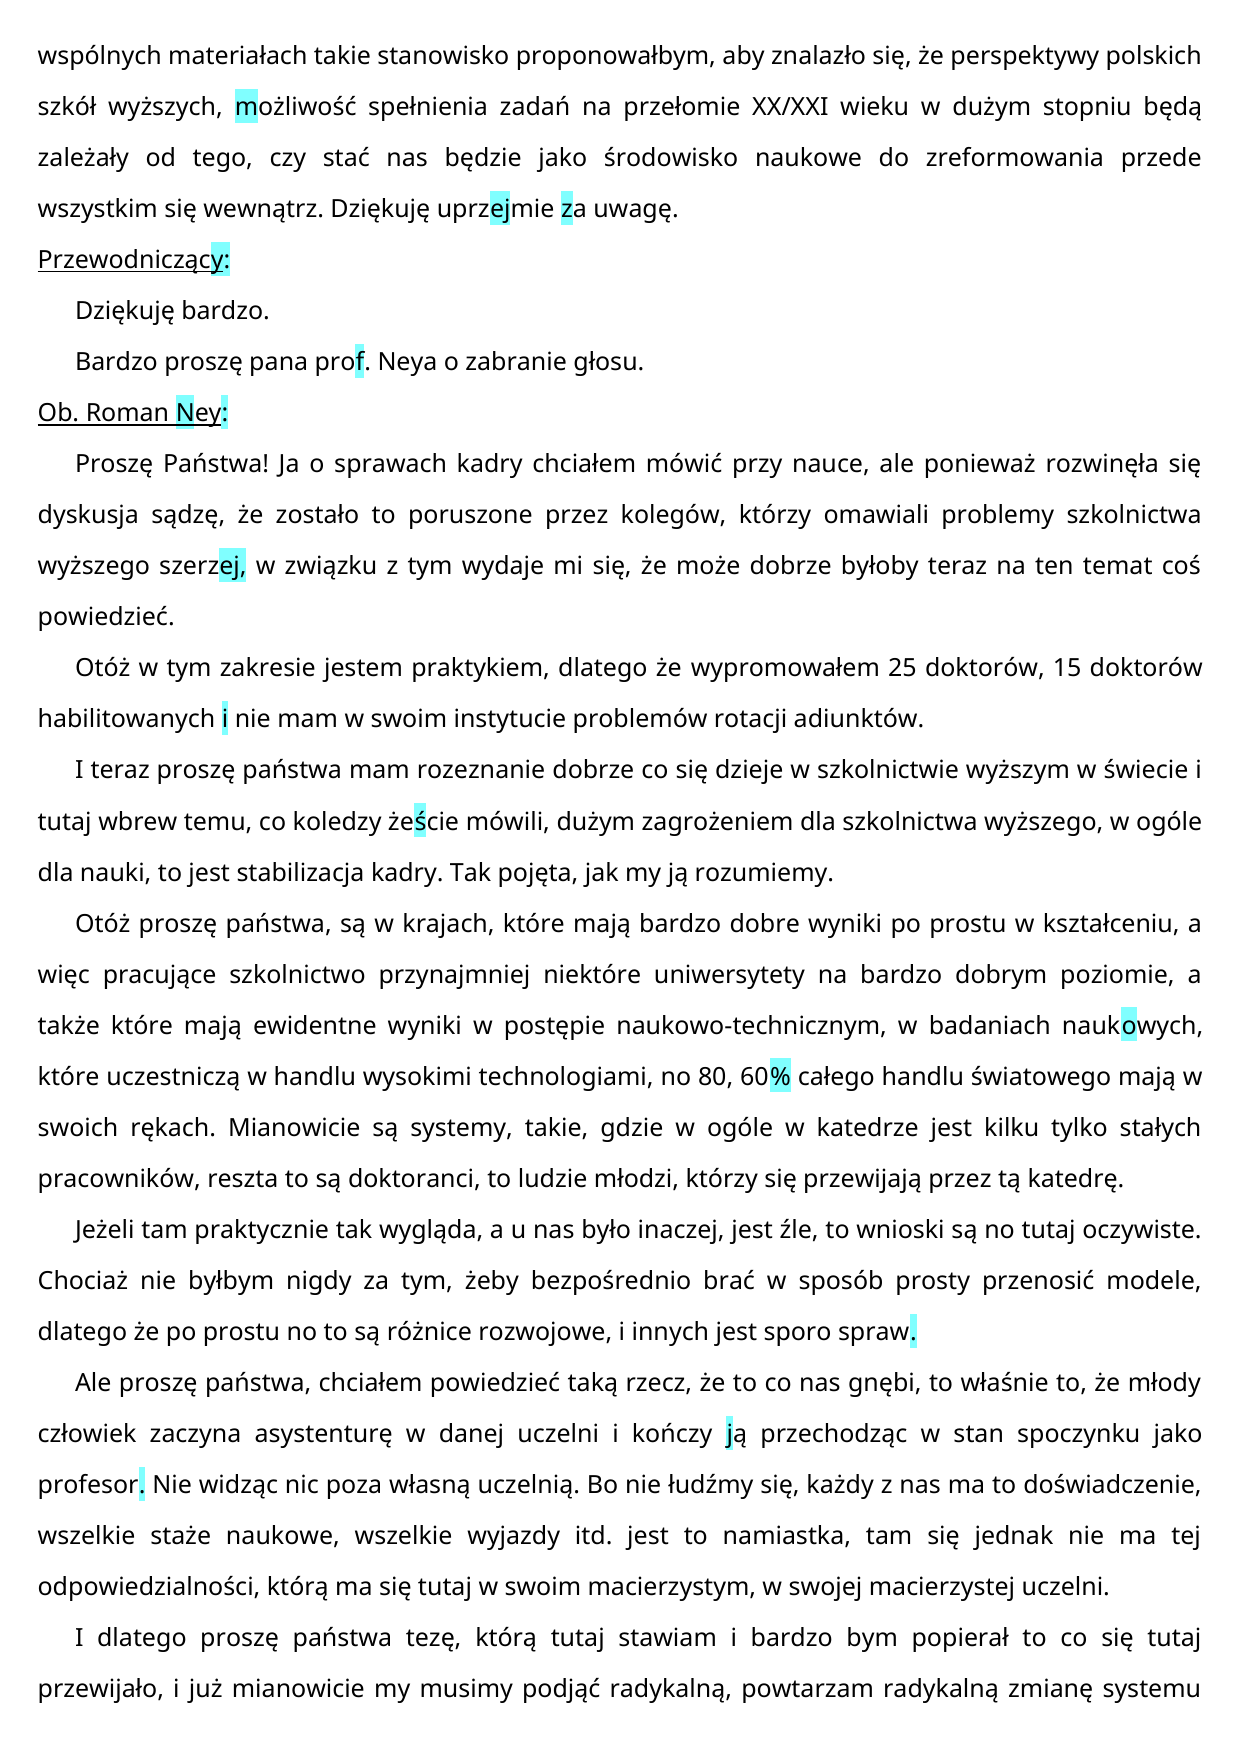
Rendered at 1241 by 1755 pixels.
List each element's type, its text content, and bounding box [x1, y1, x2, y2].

text Otóż proszę państwa, są w krajach, które mają bardzo dobre wyniki po prostu w kształceniu, a więc pracujące szkolnictwo przynajmniej niektóre uniwersytety na bardzo dobrym poziomie, a także które mają ewidentne wyniki w postępie naukowo-technicznym, w badaniach naukowych, które uczestniczą w handlu wysokimi technologiami, no 80, 60% całego handlu światowego mają w swoich rękach. Mianowicie są systemy, takie, gdzie w ogóle w katedrze jest kilku tylko stałych pracowników, reszta to są doktoranci, to ludzie młodzi, którzy się przewijają przez tą katedrę. [37, 905, 1203, 1194]
text Przewodniczący: [37, 242, 1203, 276]
text I teraz proszę państwa mam rozeznanie dobrze co się dzieje w szkolnictwie wyższym w świecie i tutaj wbrew temu, co koledzy żeście mówili, dużym zagrożeniem dla szkolnictwa wyższego, w ogóle dla nauki, to jest stabilizacja kadry. Tak pojęta, jak my ją rozumiemy. [37, 752, 1203, 888]
text I dlatego proszę państwa tezę, którą tutaj stawiam i bardzo bym popierał to co się tutaj przewijało, i już mianowicie my musimy podjąć radykalną, powtarzam radykalną zmianę systemu [37, 1620, 1203, 1705]
text Bardzo proszę pana prof. Neya o zabranie głosu. [37, 344, 1203, 378]
text Proszę Państwa! Ja o sprawach kadry chciałem mówić przy nauce, ale ponieważ rozwinęła się dyskusja sądzę, że zostało to poruszone przez kolegów, którzy omawiali problemy szkolnictwa wyższego szerzej, w związku z tym wydaje mi się, że może dobrze byłoby teraz na ten temat coś powiedzieć. [37, 446, 1203, 633]
text wspólnych materiałach takie stanowisko proponowałbym, aby znalazło się, że perspektywy polskich szkół wyższych, możliwość spełnienia zadań na przełomie XX/XXI wieku w dużym stopniu będą zależały od tego, czy stać nas będzie jako środowisko naukowe do zreformowania przede wszystkim się wewnątrz. Dziękuję uprzejmie za uwagę. [37, 37, 1203, 225]
text Ob. Roman Ney: [37, 395, 1203, 429]
text Dziękuję bardzo. [37, 293, 1203, 327]
text Otóż w tym zakresie jestem praktykiem, dlatego że wypromowałem 25 doktorów, 15 doktorów habilitowanych i nie mam w swoim instytucie problemów rotacji adiunktów. [37, 650, 1203, 735]
text Ale proszę państwa, chciałem powiedzieć taką rzecz, że to co nas gnębi, to właśnie to, że młody człowiek zaczyna asystenturę w danej uczelni i kończy ją przechodząc w stan spoczynku jako profesor. Nie widząc nic poza własną uczelnią. Bo nie łudźmy się, każdy z nas ma to doświadczenie, wszelkie staże naukowe, wszelkie wyjazdy itd. jest to namiastka, tam się jednak nie ma tej odpowiedzialności, którą ma się tutaj w swoim macierzystym, w swojej macierzystej uczelni. [37, 1364, 1203, 1603]
text Jeżeli tam praktycznie tak wygląda, a u nas było inaczej, jest źle, to wnioski są no tutaj oczywiste. Chociaż nie byłbym nigdy za tym, żeby bezpośrednio brać w sposób prosty przenosić modele, dlatego że po prostu no to są różnice rozwojowe, i innych jest sporo spraw. [37, 1211, 1203, 1348]
